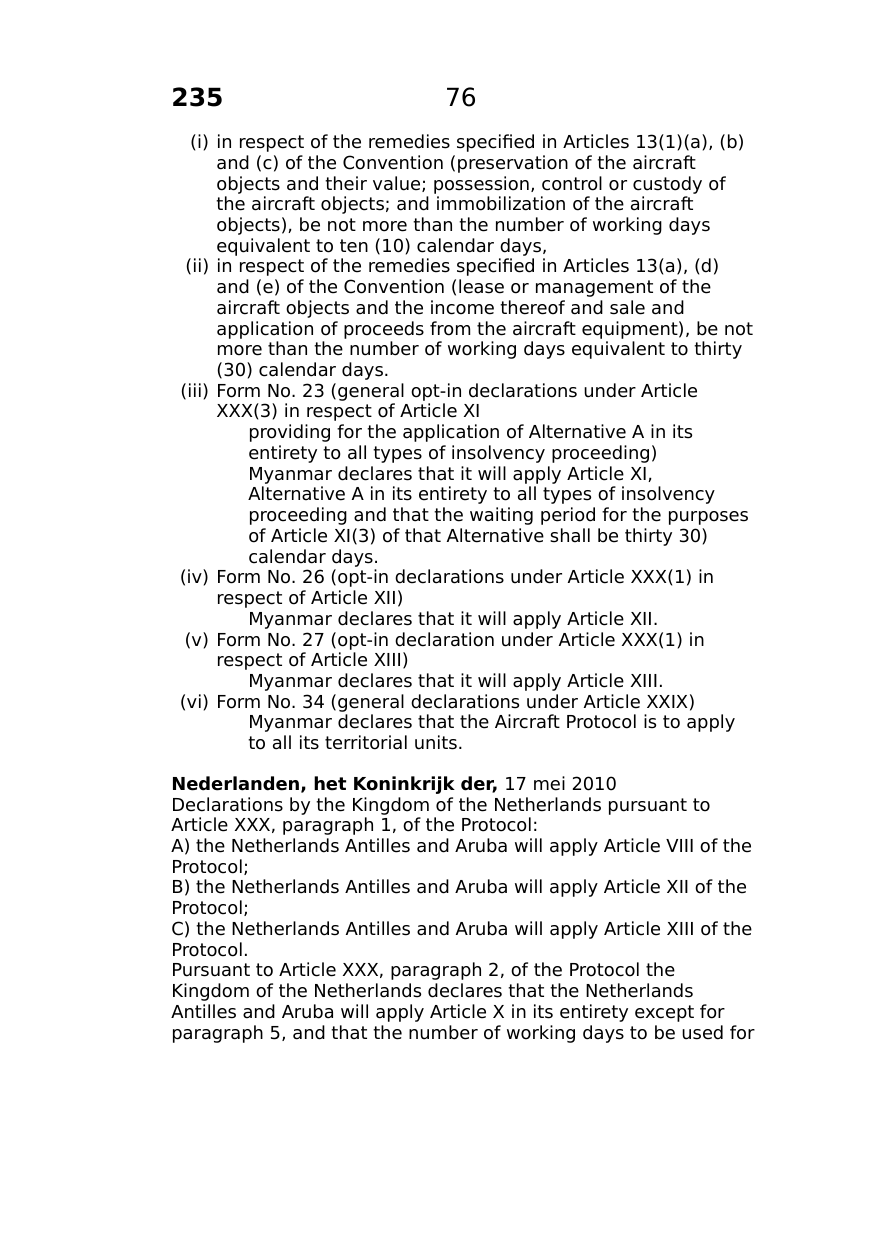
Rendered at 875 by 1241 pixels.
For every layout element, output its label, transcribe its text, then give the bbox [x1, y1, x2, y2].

text (vi) Form No. 34 (general declarations under Article XXIX) [171, 692, 756, 712]
text (i) in respect of the remedies specified in Articles 13(1)(a), (b) and (c) of the Convention (preservation of the aircraft objects and their value; possession, control or custody of the aircraft objects; and immobilization of the aircraft objects), be not more than the number of working days equivalent to ten (10) calendar days, [171, 132, 756, 256]
text A) the Netherlands Antilles and Aruba will apply Article VIII of the Protocol; [171, 836, 756, 877]
text (ii) in respect of the remedies specified in Articles 13(a), (d) and (e) of the Convention (lease or management of the aircraft objects and the income thereof and sale and application of proceeds from the aircraft equipment), be not more than the number of working days equivalent to thirty (30) calendar days. [171, 256, 756, 381]
text (v) Form No. 27 (opt-in declaration under Article XXX(1) in respect of Article XIII) [171, 629, 756, 671]
text providing for the application of Alternative A in its entirety to all types of insolvency proceeding) [248, 422, 756, 463]
text Myanmar declares that the Aircraft Protocol is to apply to all its territorial units. [248, 712, 756, 754]
text Nederlanden, het Koninkrijk der, 17 mei 2010 [171, 774, 756, 794]
text (iii) Form No. 23 (general opt-in declarations under Article XXX(3) in respect of Article XI [171, 381, 756, 422]
text B) the Netherlands Antilles and Aruba will apply Article XII of the Protocol; [171, 877, 756, 919]
text C) the Netherlands Antilles and Aruba will apply Article XIII of the Protocol. [171, 919, 756, 960]
text Declarations by the Kingdom of the Netherlands pursuant to Article XXX, paragraph 1, of the Protocol: [171, 794, 756, 836]
text Pursuant to Article XXX, paragraph 2, of the Protocol the Kingdom of the Netherlands declares that the Netherlands Antilles and Aruba will apply Article X in its entirety except for paragraph 5, and that the number of working days to be used for [171, 960, 756, 1043]
text Myanmar declares that it will apply Article XIII. [248, 671, 756, 692]
text (iv) Form No. 26 (opt-in declarations under Article XXX(1) in respect of Article XII) [171, 567, 756, 609]
text Myanmar declares that it will apply Article XII. [248, 609, 756, 629]
text Myanmar declares that it will apply Article XI, Alternative A in its entirety to all types of insolvency proceeding and that the waiting period for the purposes of Article XI(3) of that Alternative shall be thirty 30) calendar days. [248, 463, 756, 567]
